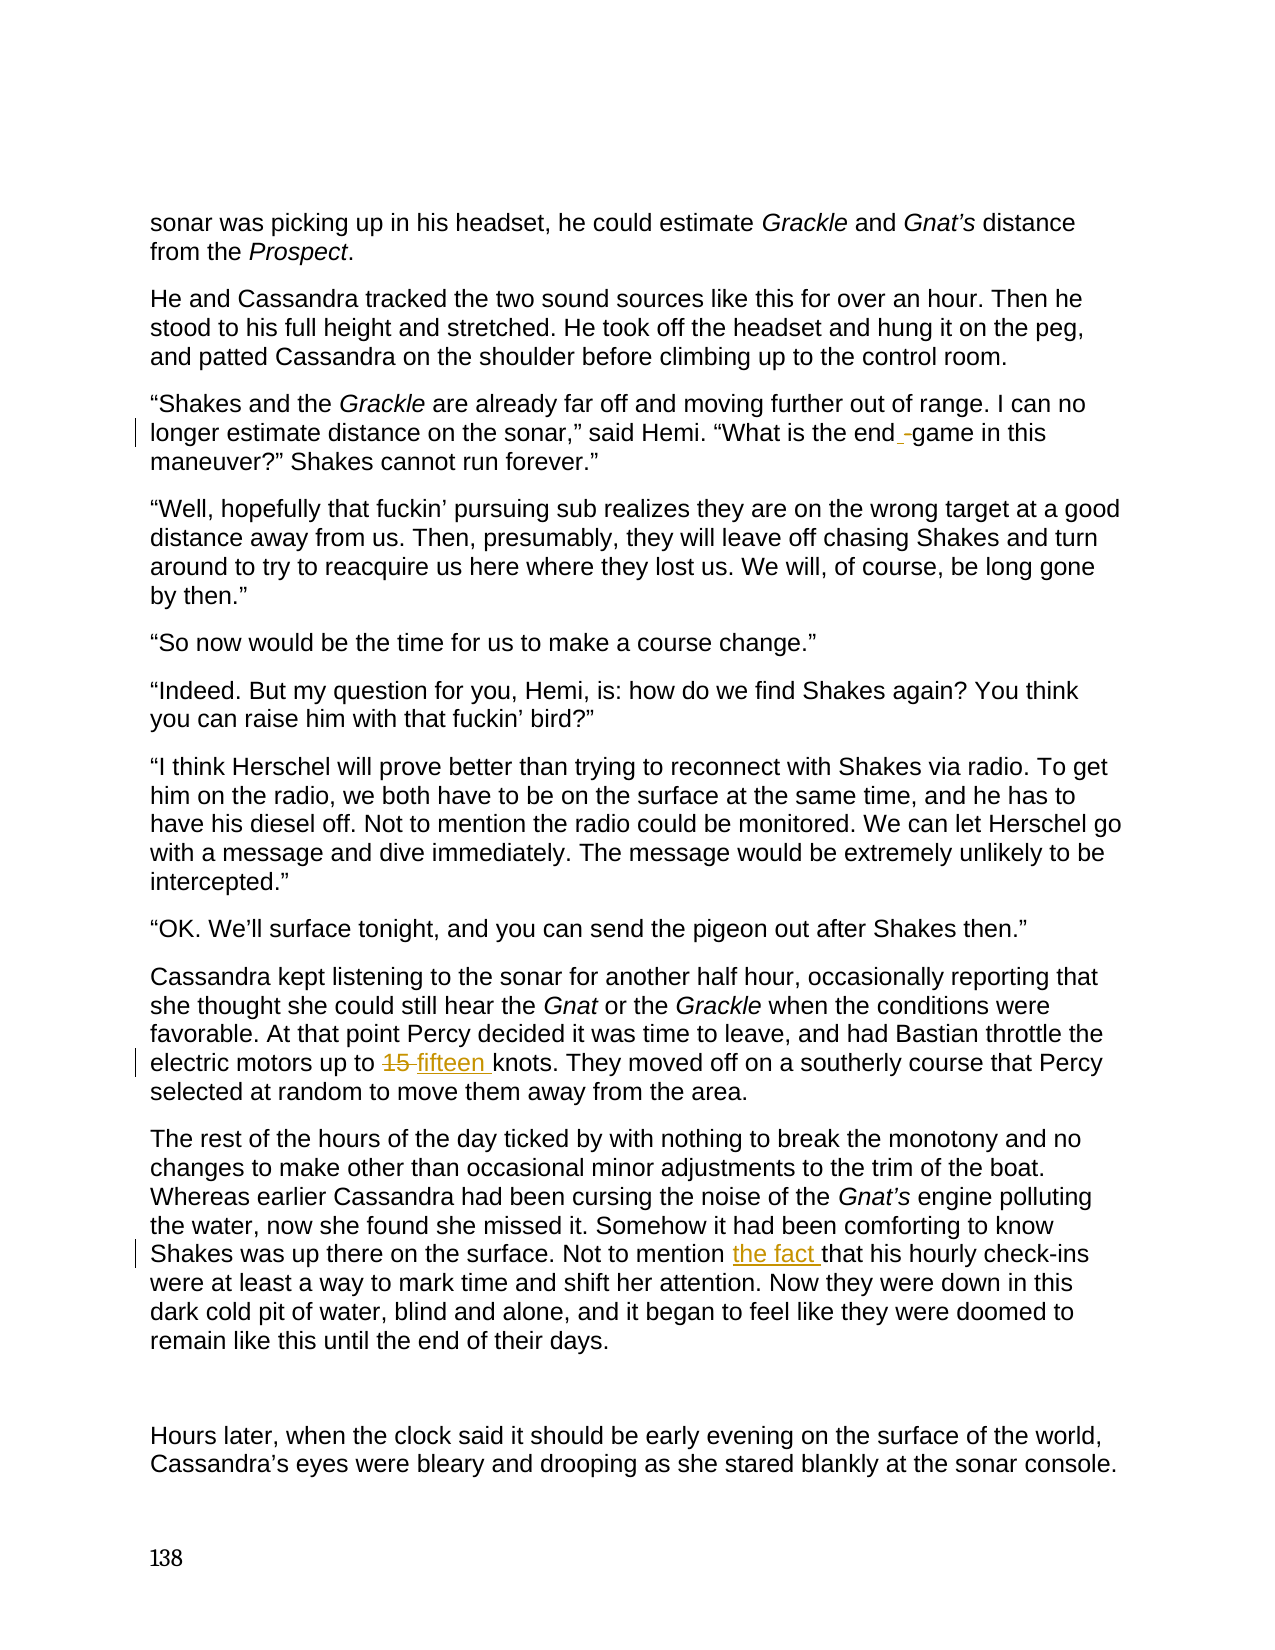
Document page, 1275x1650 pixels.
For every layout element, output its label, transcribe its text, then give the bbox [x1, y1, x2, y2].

text “Shakes and the Grackle are already far off and moving further out of range. I can no longer estimate distance on the sonar,” said Hemi. “What is the end game in this maneuver?” Shakes cannot run forever.” [150, 389, 1125, 476]
text The rest of the hours of the day ticked by with nothing to break the monotony and no changes to make other than occasional minor adjustments to the trim of the boat. Whereas earlier Cassandra had been cursing the noise of the Gnat’s engine polluting the water, now she found she missed it. Somehow it had been comforting to know Shakes was up there on the surface. Not to mention the fact that his hourly check-ins were at least a way to mark time and shift her attention. Now they were down in this dark cold pit of water, blind and alone, and it began to feel like they were doomed to remain like this until the end of their days. [150, 1124, 1125, 1354]
text “I think Herschel will prove better than trying to reconnect with Shakes via radio. To get him on the radio, we both have to be on the surface at the same time, and he has to have his diesel off. Not to mention the radio could be monitored. We can let Herschel go with a message and dive immediately. The message would be extremely unlikely to be intercepted.” [150, 752, 1125, 896]
text He and Cassandra tracked the two sound sources like this for over an hour. Then he stood to his full height and stretched. He took off the headset and hung it on the peg, and patted Cassandra on the shoulder before climbing up to the control room. [150, 284, 1125, 371]
text Cassandra kept listening to the sonar for another half hour, occasionally reporting that she thought she could still hear the Gnat or the Grackle when the conditions were favorable. At that point Percy decided it was time to leave, and had Bastian throttle the electric motors up to fifteen knots. They moved off on a southerly course that Percy selected at random to move them away from the area. [150, 962, 1125, 1106]
text “Well, hopefully that fuckin’ pursuing sub realizes they are on the wrong target at a good distance away from us. Then, presumably, they will leave off chasing Shakes and turn around to try to reacquire us here where they lost us. We will, of course, be long gone by then.” [150, 494, 1125, 609]
text “Indeed. But my question for you, Hemi, is: how do we find Shakes again? You think you can raise him with that fuckin’ bird?” [150, 676, 1125, 733]
text “So now would be the time for us to make a course change.” [150, 628, 1125, 657]
text Hours later, when the clock said it should be early evening on the surface of the world, Cassandra’s eyes were bleary and drooping as she stared blankly at the sonar console. [150, 1421, 1125, 1478]
text “OK. We’ll surface tonight, and you can send the pigeon out after Shakes then.” [150, 914, 1125, 943]
text sonar was picking up in his headset, he could estimate Grackle and Gnat’s distance from the Prospect. [150, 208, 1125, 266]
